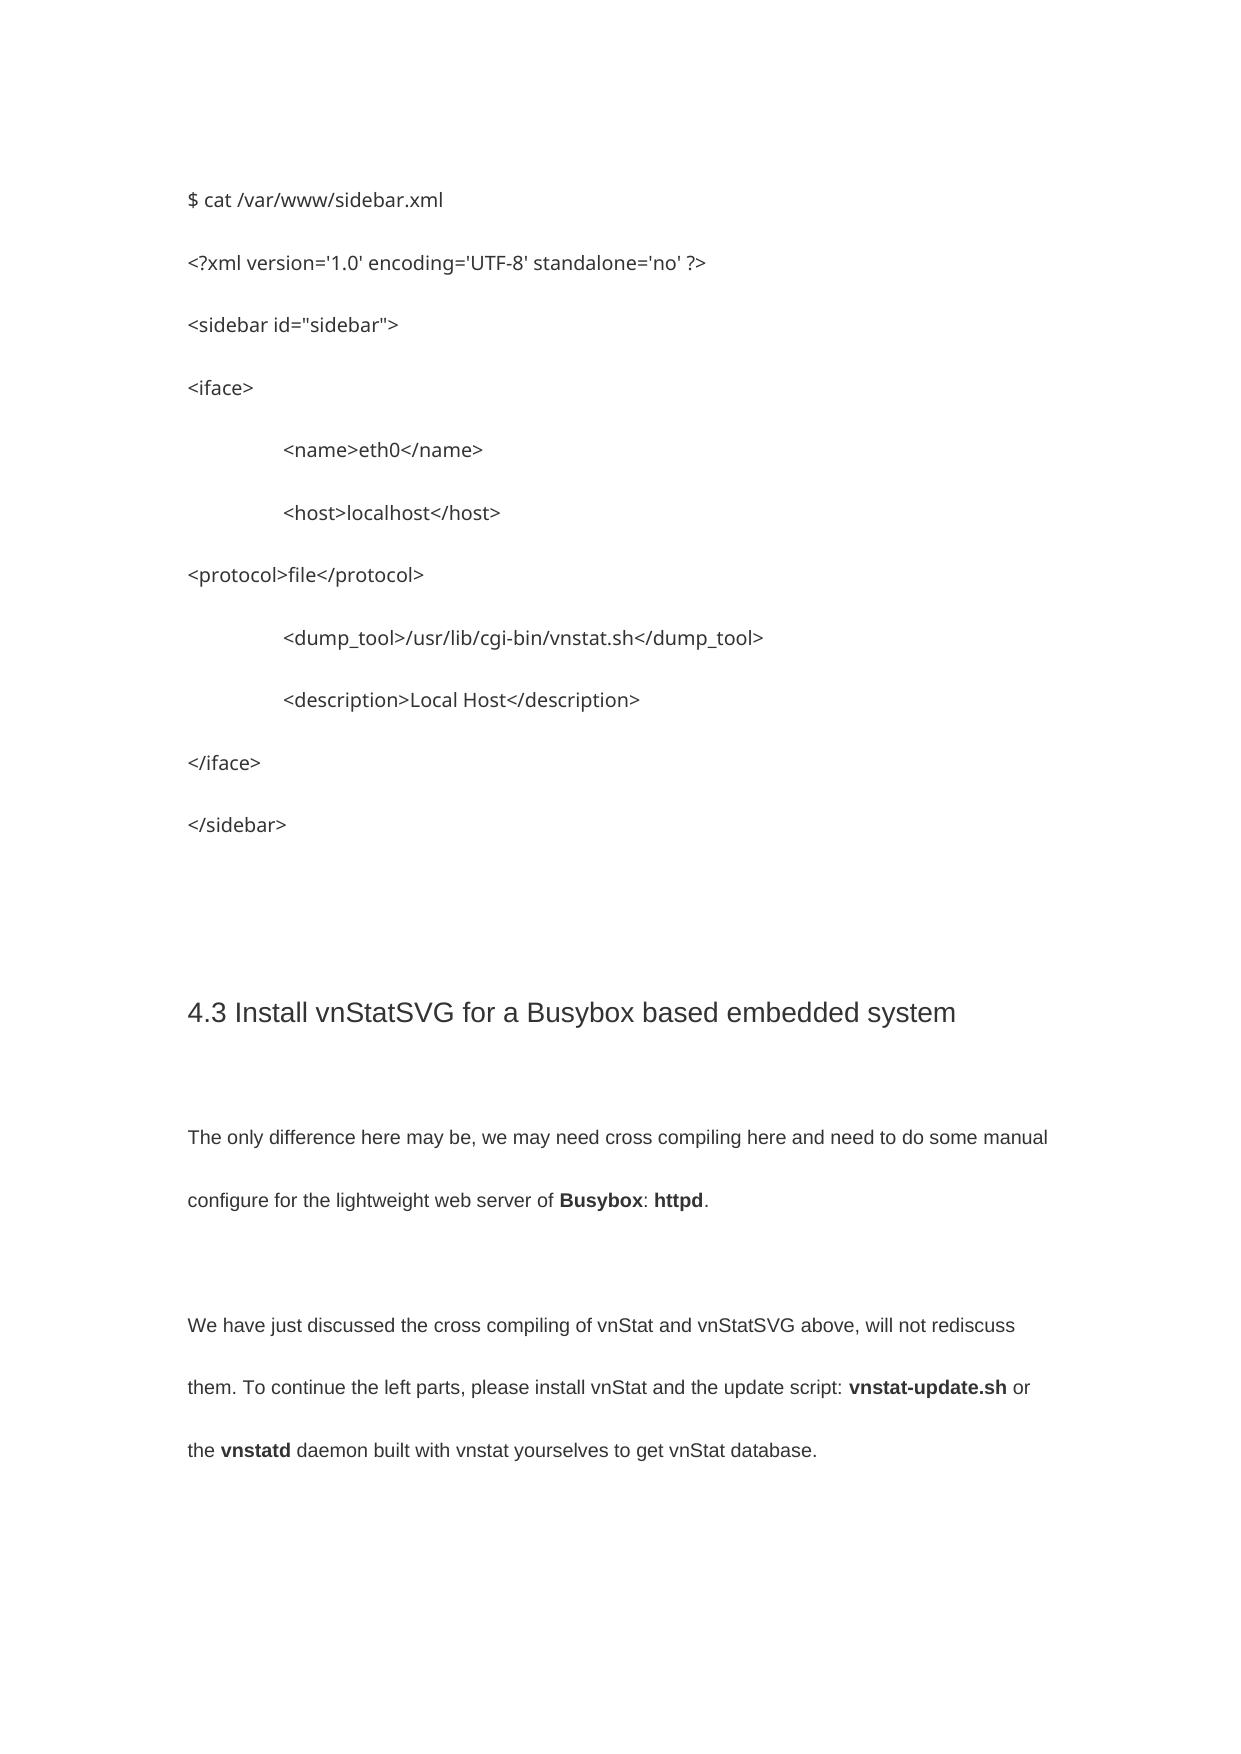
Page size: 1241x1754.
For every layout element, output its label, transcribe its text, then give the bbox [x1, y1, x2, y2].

text $ cat /var/www/sidebar.xml [187, 158, 1053, 221]
text <dump_tool>/usr/lib/cgi-bin/vnstat.sh</dump_tool> [187, 596, 1053, 658]
text <description>Local Host</description> [187, 658, 1053, 721]
text 4.3 Install vnStatSVG for a Busybox based embedded system [187, 971, 1053, 1033]
text <?xml version='1.0' encoding='UTF-8' standalone='no' ?> [187, 221, 1053, 283]
text </iface> [187, 721, 1053, 783]
text <iface> [187, 346, 1053, 408]
text We have just discussed the cross compiling of vnStat and vnStatSVG above, will not rediscuss them. To continue the left parts, please install vnStat and the update script: vnstat-update.sh or the vnstatd daemon built with vnstat yourselves to get vnStat database. [187, 1283, 1053, 1471]
text <sidebar id="sidebar"> [187, 283, 1053, 346]
text <protocol>file</protocol> [187, 533, 1053, 596]
text </sidebar> [187, 783, 1053, 846]
text <host>localhost</host> [187, 471, 1053, 533]
text <name>eth0</name> [187, 408, 1053, 471]
text The only difference here may be, we may need cross compiling here and need to do some manual configure for the lightweight web server of Busybox: httpd. [187, 1096, 1053, 1221]
